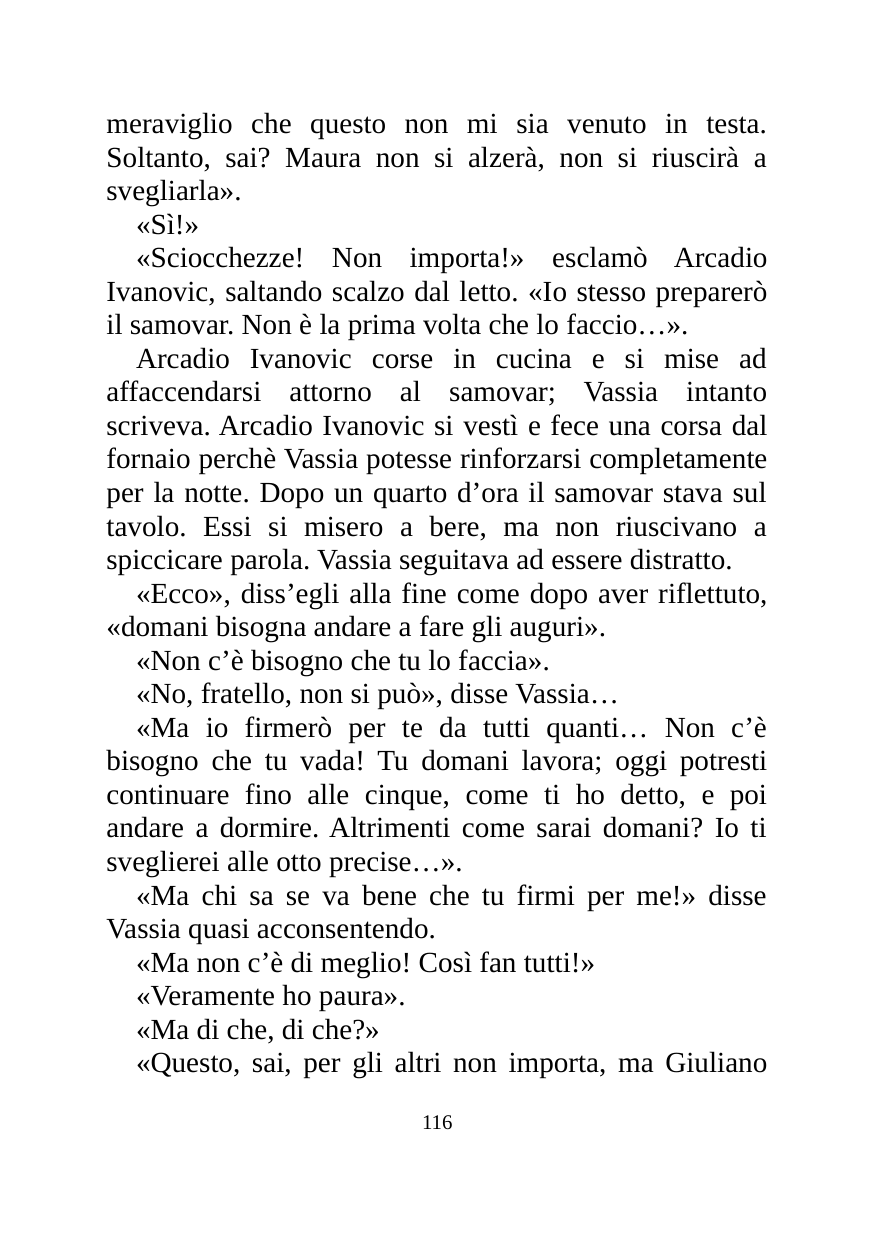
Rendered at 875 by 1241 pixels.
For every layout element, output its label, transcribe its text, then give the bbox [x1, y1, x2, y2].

text «Sciocchezze! Non importa!» esclamò Arcadio Ivanovic, saltando scalzo dal letto. «Io stesso preparerò il samovar. Non è la prima volta che lo faccio…». [106, 240, 768, 341]
text «Ma di che, di che?» [106, 1012, 768, 1045]
text «Ecco», diss’egli alla fine come dopo aver riflettuto, «domani bisogna andare a fare gli auguri». [106, 576, 768, 643]
text meraviglio che questo non mi sia venuto in testa. Soltanto, sai? Maura non si alzerà, non si riuscirà a svegliarla». [106, 106, 768, 207]
text «Ma non c’è di meglio! Così fan tutti!» [106, 945, 768, 978]
text «Ma chi sa se va bene che tu firmi per me!» disse Vassia quasi acconsentendo. [106, 878, 768, 945]
text Arcadio Ivanovic corse in cucina e si mise ad affaccendarsi attorno al samovar; Vassia intanto scriveva. Arcadio Ivanovic si vestì e fece una corsa dal fornaio perchè Vassia potesse rinforzarsi completamente per la notte. Dopo un quarto d’ora il samovar stava sul tavolo. Essi si misero a bere, ma non riuscivano a spiccicare parola. Vassia seguitava ad essere distratto. [106, 341, 768, 576]
text «Sì!» [106, 207, 768, 240]
text «Non c’è bisogno che tu lo faccia». [106, 643, 768, 676]
text «Questo, sai, per gli altri non importa, ma Giuliano [106, 1045, 768, 1079]
text «Ma io firmerò per te da tutti quanti… Non c’è bisogno che tu vada! Tu domani lavora; oggi potresti continuare fino alle cinque, come ti ho detto, e poi andare a dormire. Altrimenti come sarai domani? Io ti sveglierei alle otto precise…». [106, 710, 768, 878]
text «No, fratello, non si può», disse Vassia… [106, 676, 768, 710]
text «Veramente ho paura». [106, 978, 768, 1012]
